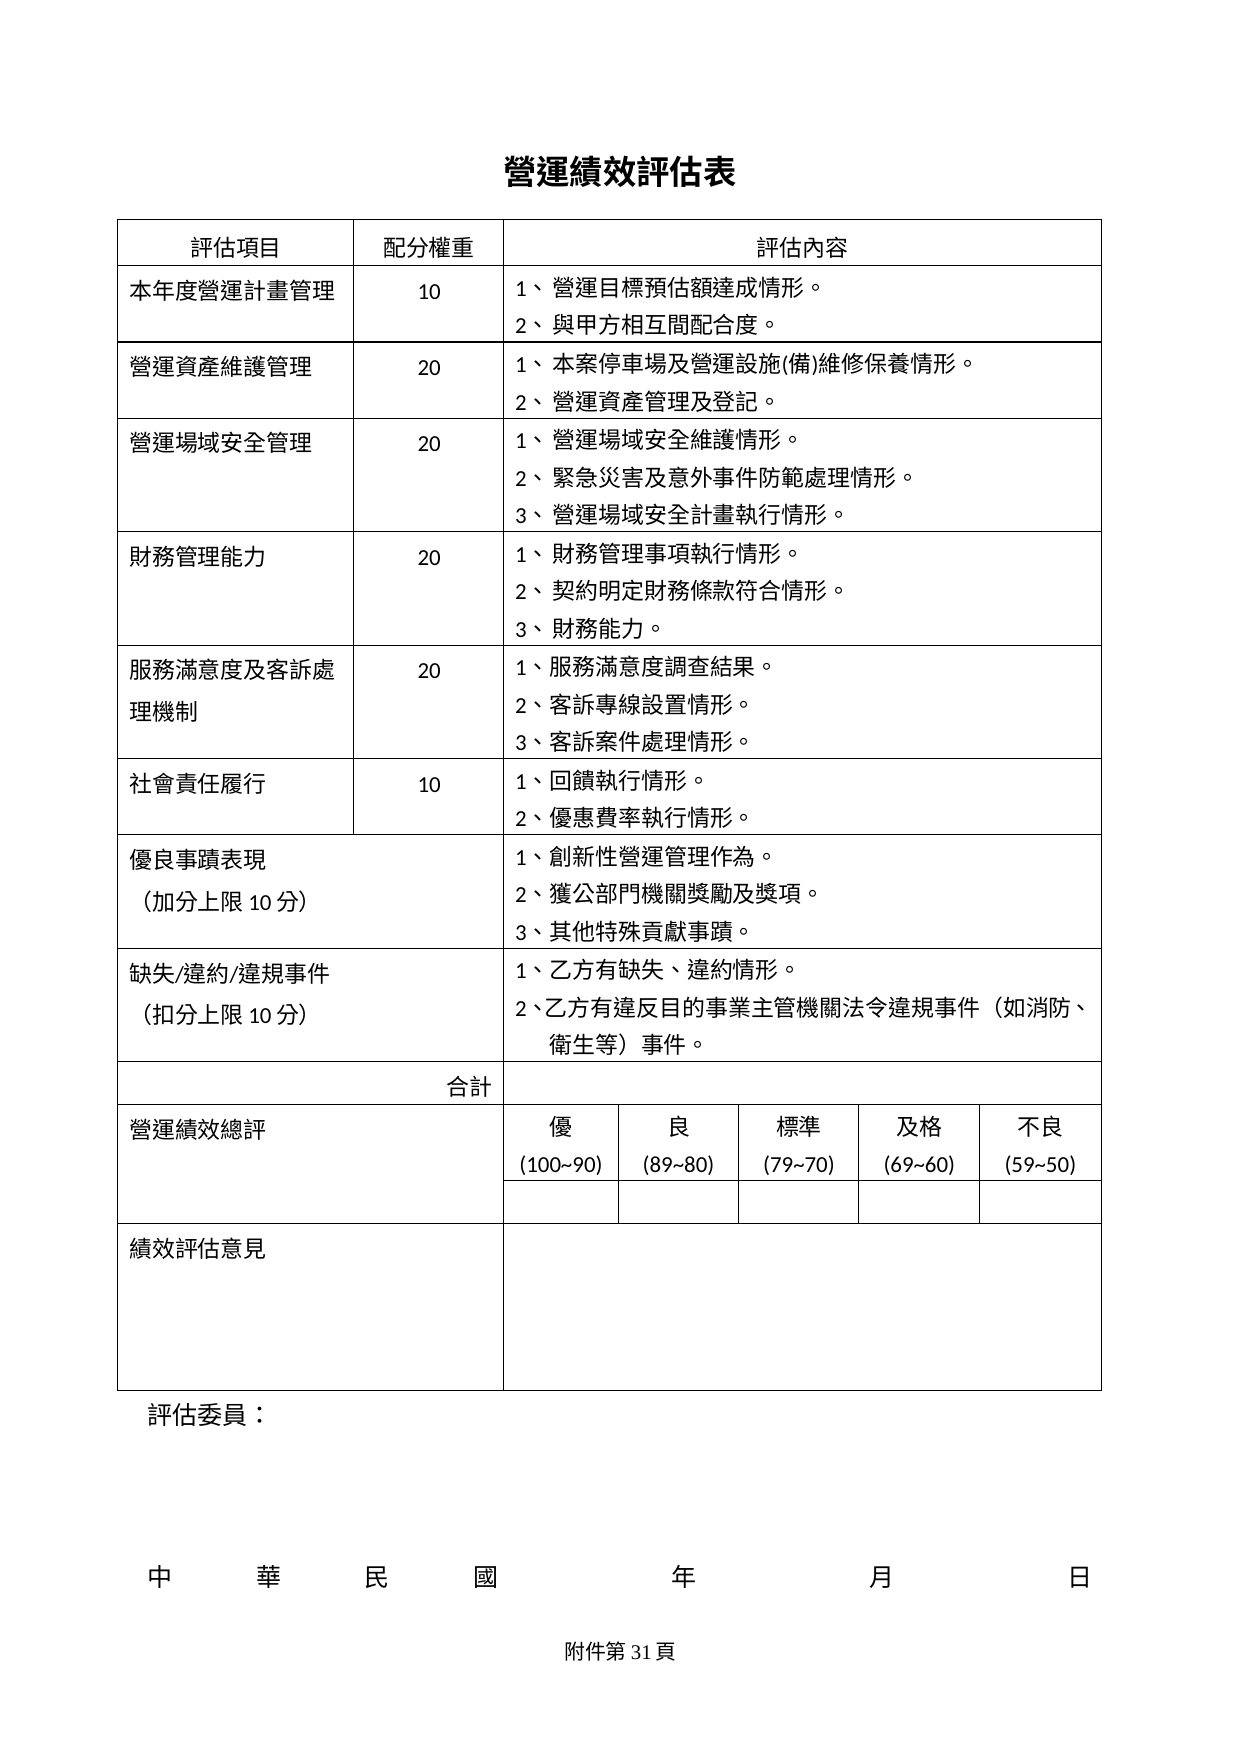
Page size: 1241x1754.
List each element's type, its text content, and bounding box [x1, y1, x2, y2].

table_cell [739, 1181, 858, 1223]
table_cell 10 [354, 759, 503, 834]
text 評估委員： [148, 1391, 1092, 1433]
table_cell 服務滿意度及客訴處理機制 [118, 646, 353, 758]
table_cell 良 (89~80) [619, 1105, 738, 1180]
table_cell 缺失/違約/違規事件 （扣分上限10分） [118, 949, 503, 1061]
table_header 評估內容 [504, 220, 1101, 265]
table_cell 營運場域安全管理 [118, 419, 353, 531]
table_header 配分權重 [354, 220, 503, 265]
table_cell 財務管理能力 [118, 532, 353, 644]
table_cell 社會責任履行 [118, 759, 353, 834]
table_cell [619, 1181, 738, 1223]
table_cell 不良 (59~50) [980, 1105, 1101, 1180]
table_cell 標準 (79~70) [739, 1105, 858, 1180]
table_cell 財務管理事項執行情形。 契約明定財務條款符合情形。 財務能力。 [504, 532, 1101, 644]
table_cell 1、服務滿意度調查結果。 2、客訴專線設置情形。 3、客訴案件處理情形。 [504, 646, 1101, 758]
table_cell 績效評估意見 [118, 1224, 503, 1390]
table_cell 20 [354, 343, 503, 417]
table_cell [859, 1181, 979, 1223]
table_cell 本年度營運計畫管理 [118, 266, 353, 341]
table_cell 合計 [118, 1062, 503, 1104]
table_cell 營運資產維護管理 [118, 343, 353, 417]
table_cell [980, 1181, 1101, 1223]
table_cell 及格 (69~60) [859, 1105, 979, 1180]
table_cell 20 [354, 419, 503, 531]
table_cell 營運績效總評 [118, 1105, 503, 1223]
table_cell 營運目標預估額達成情形。 與甲方相互間配合度。 [504, 266, 1101, 341]
table_cell 優良事蹟表現 （加分上限10分） [118, 835, 503, 948]
text 營運績效評估表 [148, 148, 1091, 193]
table_cell [504, 1224, 1101, 1390]
table_cell [504, 1062, 1101, 1104]
text 中華民國 年 月 日 [148, 1550, 1092, 1596]
table_cell 營運場域安全維護情形。 緊急災害及意外事件防範處理情形。 營運場域安全計畫執行情形。 [504, 419, 1101, 531]
table_cell 1、乙方有缺失、違約情形。 2、乙方有違反目的事業主管機關法令違規事件（如消防、衛生等）事件。 [504, 949, 1101, 1061]
table_cell 20 [354, 646, 503, 758]
table_cell [504, 1181, 618, 1223]
table_cell 20 [354, 532, 503, 644]
table_cell 1、創新性營運管理作為。 2、獲公部門機關獎勵及獎項。 3、其他特殊貢獻事蹟。 [504, 835, 1101, 948]
table_cell 本案停車場及營運設施(備)維修保養情形。 營運資產管理及登記。 [504, 343, 1101, 417]
table_cell 1、回饋執行情形。 2、優惠費率執行情形。 [504, 759, 1101, 834]
table_header 評估項目 [118, 220, 353, 265]
table_cell 10 [354, 266, 503, 341]
table_cell 優 (100~90) [504, 1105, 618, 1180]
